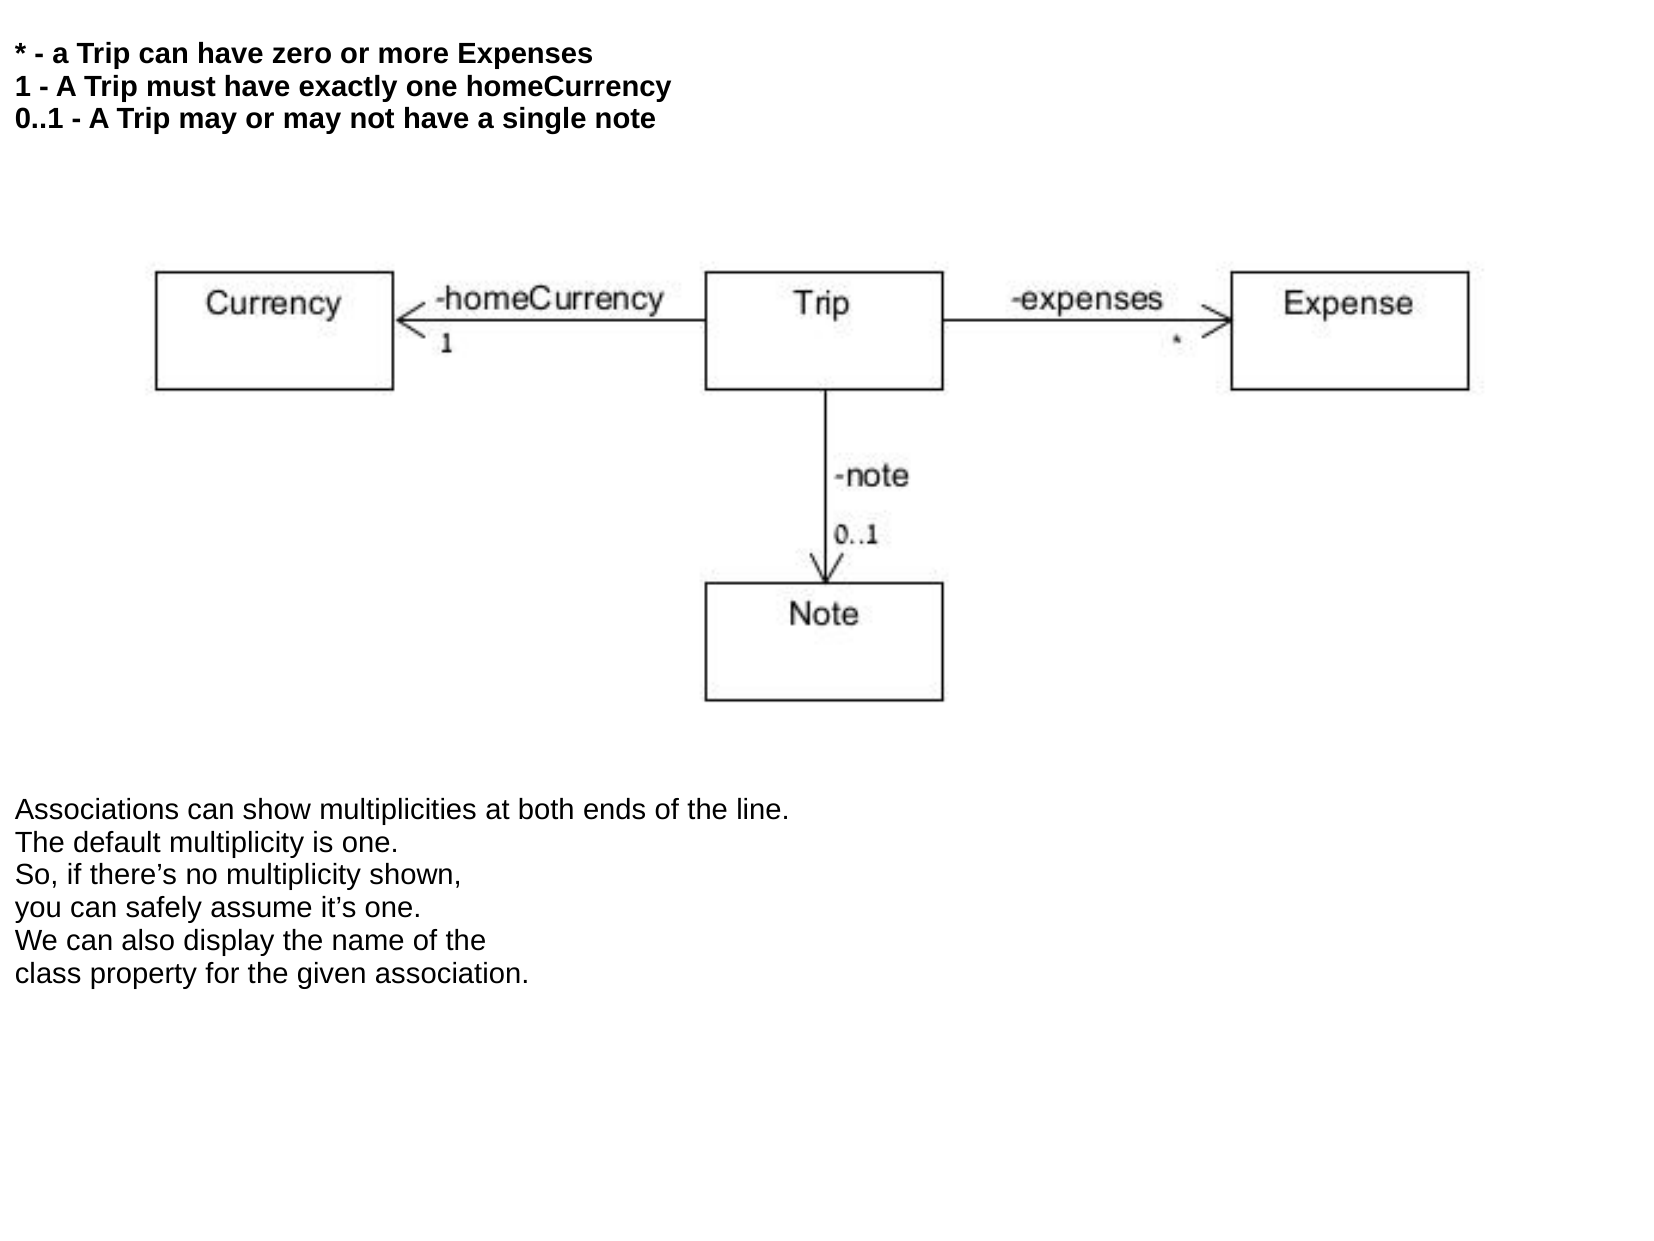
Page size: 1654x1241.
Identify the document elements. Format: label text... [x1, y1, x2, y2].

text_box * - a Trip can have zero or more Expenses 1 - A Trip must have exactly one homeCurrency 0..1 - A Trip may or may not have a single note [0, 29, 1654, 143]
text_box Associations can show multiplicities at both ends of the line. The default multiplicity is one. So, if there’s no multiplicity shown, you can safely assume it’s one. We can also display the name of the class property for the given association. [0, 785, 1654, 1081]
picture [108, 224, 1518, 751]
